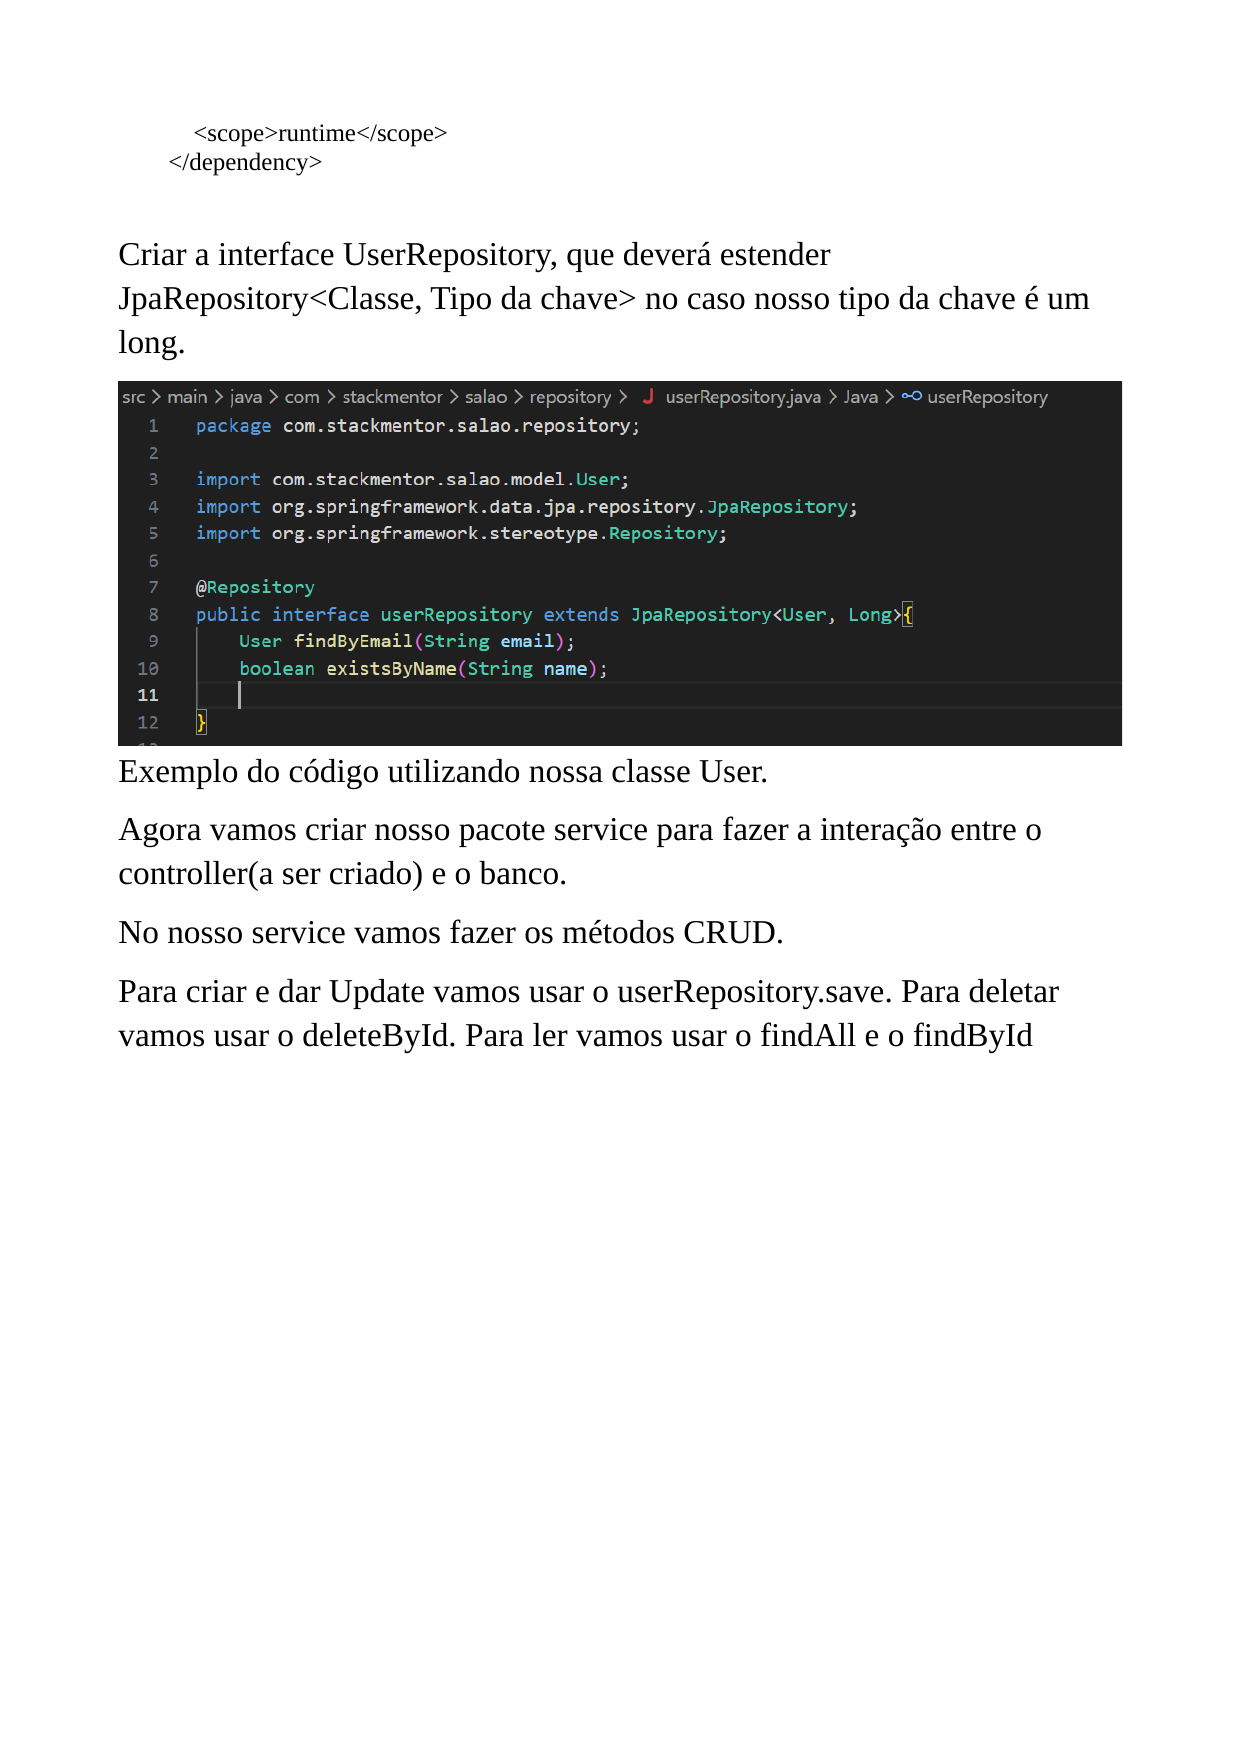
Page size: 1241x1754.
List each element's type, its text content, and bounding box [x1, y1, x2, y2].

text Para criar e dar Update vamos usar o userRepository.save. Para deletar vamos usar o deleteById. Para ler vamos usar o findAll e o findById [118, 971, 1122, 1053]
text <scope>runtime</scope> </dependency> [118, 118, 1122, 176]
text No nosso service vamos fazer os métodos CRUD. [118, 912, 1122, 951]
text Agora vamos criar nosso pacote service para fazer a interação entre o controller(a ser criado) e o banco. [118, 809, 1122, 892]
picture [118, 381, 1123, 746]
text Criar a interface UserRepository, que deverá estender JpaRepository<Classe, Tipo da chave> no caso nosso tipo da chave é um long. [118, 234, 1122, 361]
text Exemplo do código utilizando nossa classe User. [118, 746, 1122, 789]
